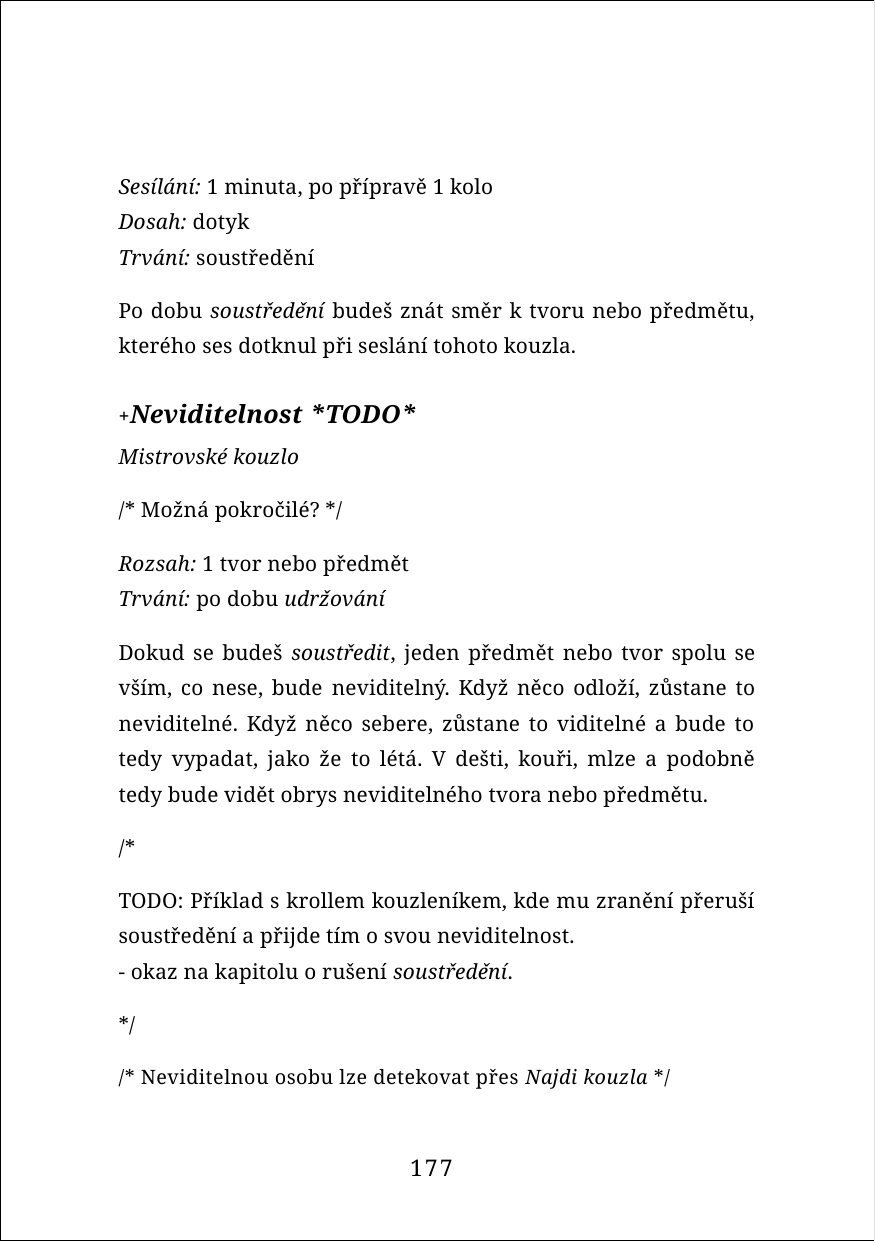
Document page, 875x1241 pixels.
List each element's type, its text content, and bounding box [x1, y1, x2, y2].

text /* Neviditelnou osobu lze detekovat přes Najdi kouzla */ [118, 1064, 756, 1091]
text /* [118, 833, 756, 861]
text /* Možná pokročilé? */ [118, 496, 756, 524]
text Po dobu soustředění budeš znát směr k tvoru nebo předmětu, kterého ses dotknul při seslání tohoto kouzla. [118, 296, 756, 360]
text */ [118, 1010, 756, 1039]
text Mistrovské kouzlo [118, 442, 756, 471]
subtitle +Neviditelnost *TODO* [118, 397, 756, 431]
text TODO: Příklad s krollem kouzleníkem, kde mu zranění přeruší soustředění a přijde tím o svou neviditelnost. - okaz na kapitolu o rušení soustředění. [118, 886, 756, 986]
text Sesílání: 1 minuta, po přípravě 1 kolo Dosah: dotyk Trvání: soustředění [118, 172, 756, 271]
text Dokud se budeš soustředit, jeden předmět nebo tvor spolu se vším, co nese, bude neviditelný. Když něco odloží, zůstane to neviditelné. Když něco sebere, zůstane to viditelné a bude to tedy vypadat, jako že to létá. V dešti, kouři, mlze a podobně tedy bude vidět obrys neviditelného tvora nebo předmětu. [118, 638, 756, 808]
text Rozsah: 1 tvor nebo předmět Trvání: po dobu udržování [118, 549, 756, 613]
